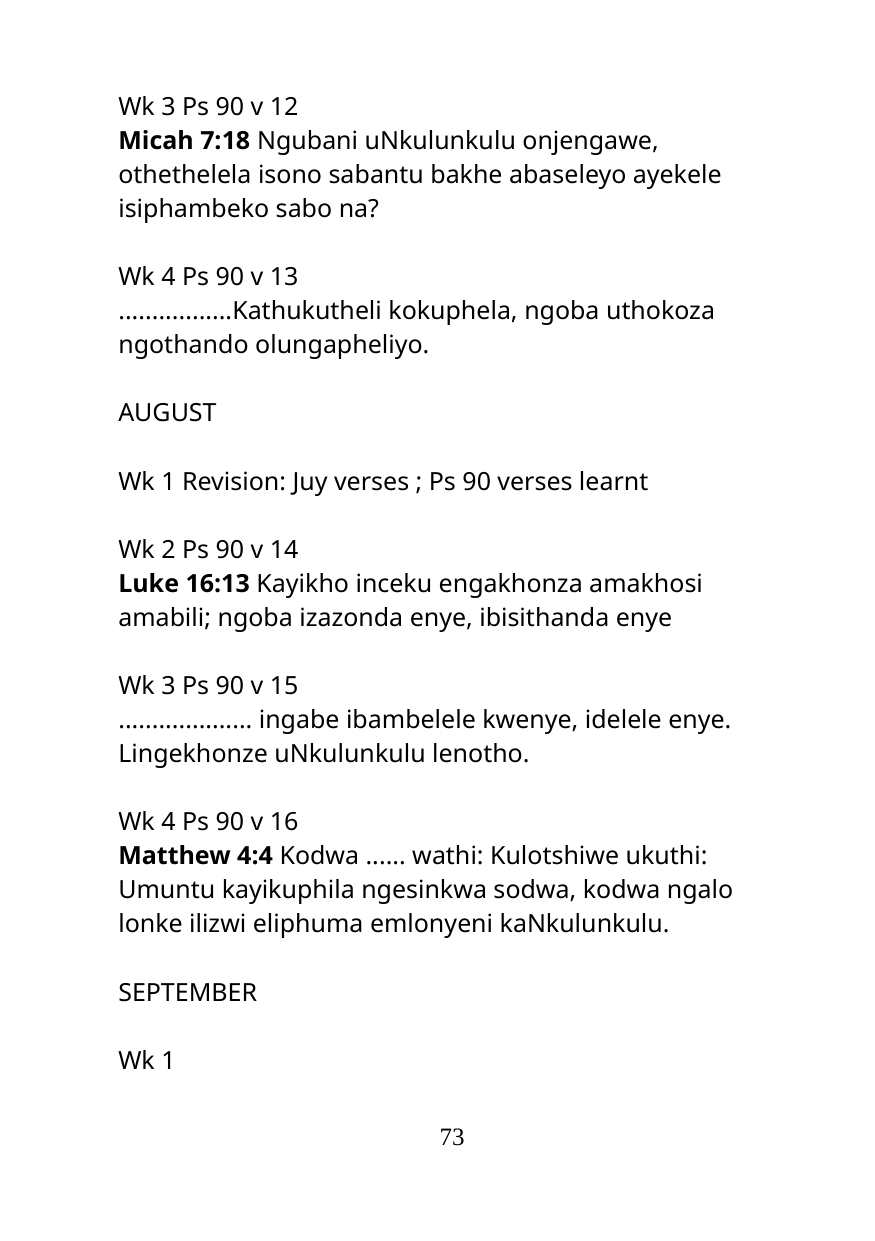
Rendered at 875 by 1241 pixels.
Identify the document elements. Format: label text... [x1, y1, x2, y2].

text .................Kathukutheli kokuphela, ngoba uthokoza ngothando olungapheliyo. [118, 293, 786, 361]
text Luke 16:13 Kayikho inceku engakhonza amakhosi amabili; ngoba izazonda enye, ibisithanda enye [118, 565, 786, 633]
text Wk 2 Ps 90 v 14 [118, 531, 786, 565]
text Wk 3 Ps 90 v 15 [118, 668, 786, 702]
text Wk 1 Revision: Juy verses ; Ps 90 verses learnt [118, 463, 786, 497]
text AUGUST [118, 395, 786, 429]
text Wk 4 Ps 90 v 16 [118, 804, 786, 838]
text Wk 3 Ps 90 v 12 [118, 88, 786, 123]
text Wk 4 Ps 90 v 13 [118, 259, 786, 293]
text .................... ingabe ibambelele kwenye, idelele enye. Lingekhonze uNkulunkulu lenotho. [118, 702, 786, 770]
text Micah 7:18 Ngubani uNkulunkulu onjengawe, othethelela isono sabantu bakhe abaseleyo ayekele isiphambeko sabo na? [118, 123, 786, 225]
text Wk 1 [118, 1042, 786, 1076]
text SEPTEMBER [118, 974, 786, 1008]
text Matthew 4:4 Kodwa ...... wathi: Kulotshiwe ukuthi: Umuntu kayikuphila ngesinkwa sodwa, kodwa ngalo lonke ilizwi eliphuma emlonyeni kaNkulunkulu. [118, 838, 786, 940]
